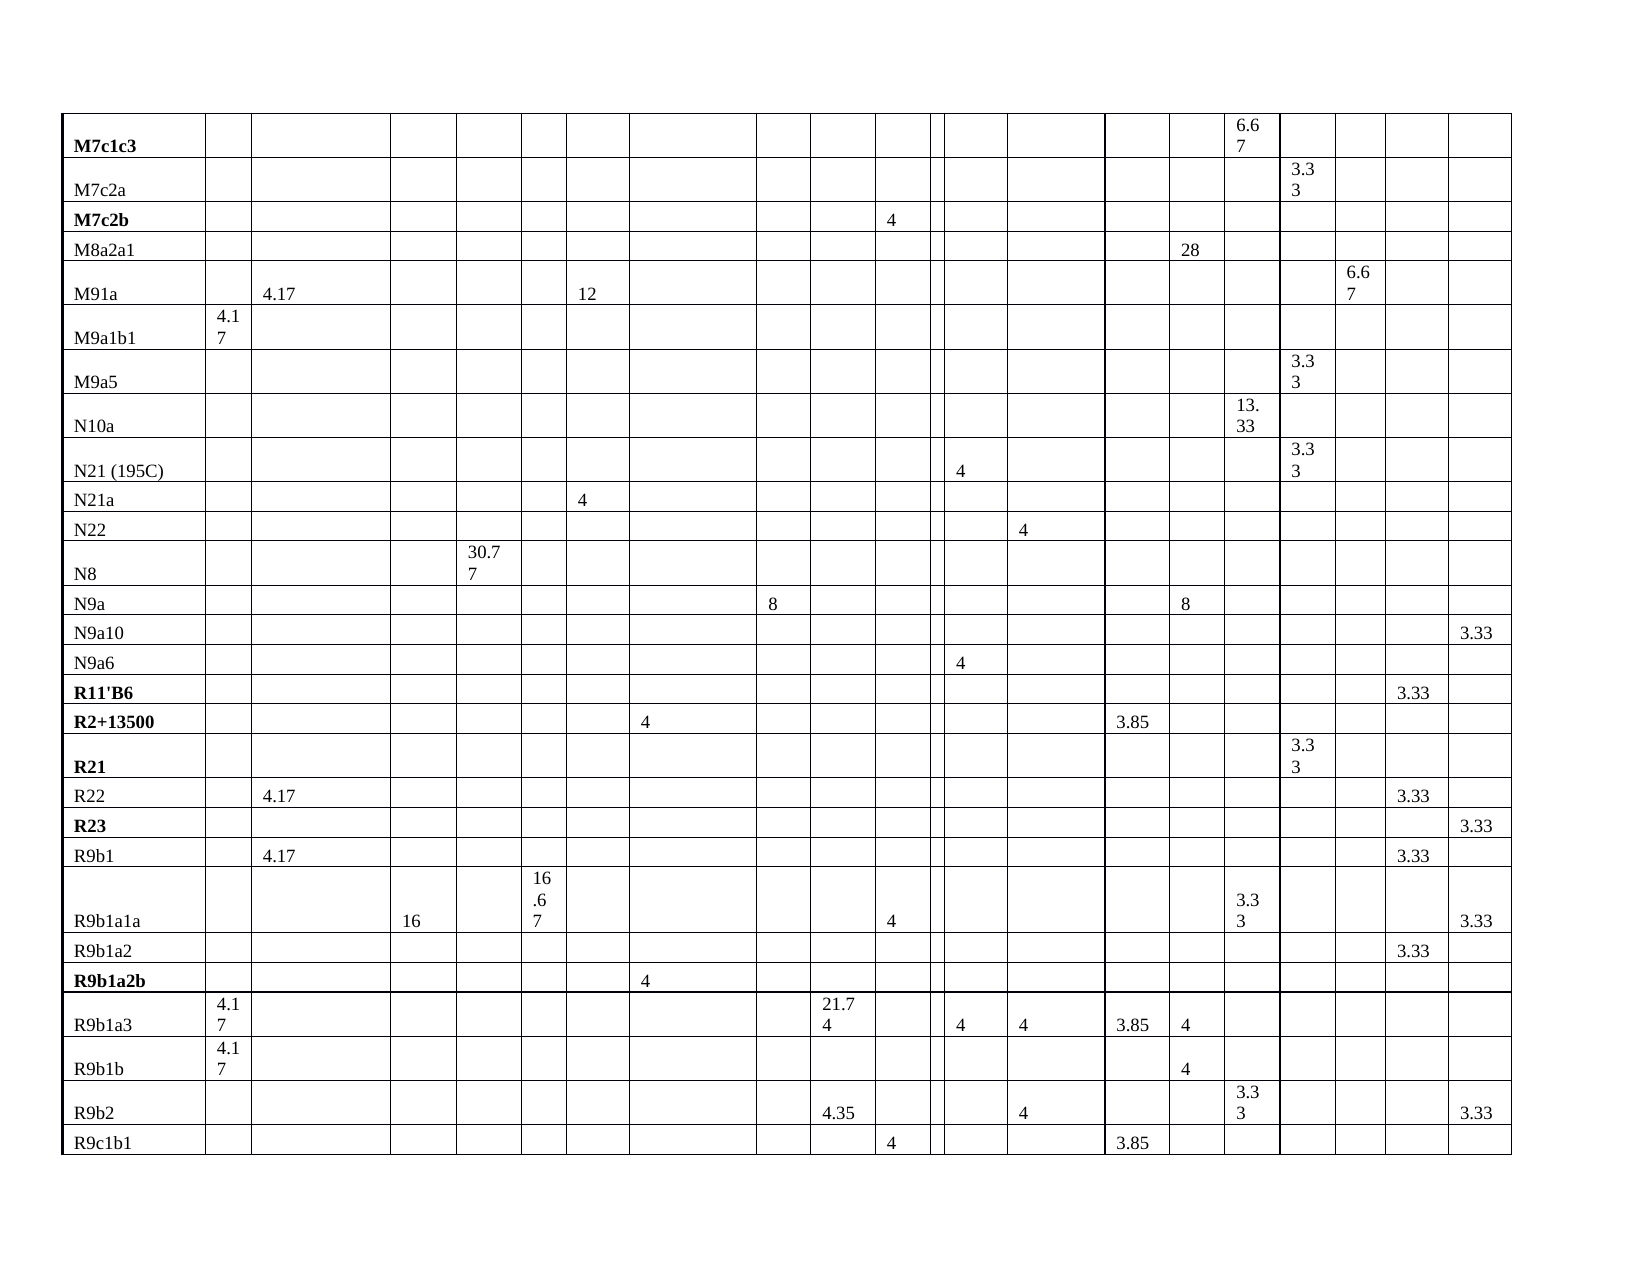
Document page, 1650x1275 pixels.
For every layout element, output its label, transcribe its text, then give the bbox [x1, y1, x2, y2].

table_cell [567, 993, 629, 1036]
table_cell [1225, 202, 1279, 231]
table_cell [757, 808, 810, 837]
table_cell [1008, 541, 1104, 584]
table_cell [1386, 232, 1448, 260]
table_cell [252, 933, 390, 962]
table_cell 3.33 [1386, 838, 1448, 866]
table_cell [567, 615, 629, 644]
table_cell [630, 808, 756, 837]
table_cell [945, 615, 1007, 644]
table_cell [457, 202, 521, 231]
table_cell R11'B6 [64, 675, 205, 703]
table_cell [630, 867, 756, 932]
table_cell [1106, 778, 1169, 807]
table_cell [391, 1081, 456, 1124]
table_cell [1281, 261, 1335, 304]
table_cell [630, 438, 756, 481]
table_cell [457, 482, 521, 511]
table_cell [522, 993, 566, 1036]
table_cell 3.85 [1106, 1125, 1169, 1153]
table_cell [931, 305, 944, 348]
table_cell [1281, 933, 1335, 962]
table_cell [945, 704, 1007, 733]
table_cell [1281, 993, 1335, 1036]
table_cell [1281, 1037, 1335, 1080]
table_cell [522, 586, 566, 614]
table_cell [252, 512, 390, 540]
table_cell [522, 1081, 566, 1124]
table_cell [1386, 1081, 1448, 1124]
table_cell [1386, 586, 1448, 614]
table_cell [391, 350, 456, 393]
table_cell [1449, 512, 1511, 540]
table_cell N21 (195C) [64, 438, 205, 481]
table_cell [1449, 482, 1511, 511]
table_cell [522, 541, 566, 584]
table_cell [457, 993, 521, 1036]
table_cell [1386, 305, 1448, 348]
table_cell R9b1a1a [64, 867, 205, 932]
table_cell [630, 158, 756, 201]
table_cell [1225, 158, 1279, 201]
table_cell [945, 202, 1007, 231]
table_cell [630, 305, 756, 348]
table_cell [1386, 541, 1448, 584]
table_cell [391, 645, 456, 674]
table_cell R2+13500 [64, 704, 205, 733]
table_cell [1281, 586, 1335, 614]
table_cell [391, 734, 456, 777]
table_cell [811, 704, 875, 733]
table_cell 4 [945, 438, 1007, 481]
table_cell [1170, 394, 1224, 437]
table_cell 3.33 [1386, 933, 1448, 962]
table_cell [811, 1037, 875, 1080]
table_cell [567, 838, 629, 866]
table_cell [1386, 394, 1448, 437]
table_cell [1170, 734, 1224, 777]
table_cell N22 [64, 512, 205, 540]
table_cell [1281, 615, 1335, 644]
table_cell [1449, 158, 1511, 201]
table_cell [811, 808, 875, 837]
table_cell [567, 512, 629, 540]
table_cell 4 [630, 963, 756, 991]
table_cell [1008, 482, 1104, 511]
table_cell [206, 482, 251, 511]
table_cell [522, 963, 566, 991]
table_cell [945, 232, 1007, 260]
table_cell [1225, 963, 1279, 991]
table_cell [1106, 963, 1169, 991]
table_cell [1386, 158, 1448, 201]
table_cell [757, 933, 810, 962]
table_cell [567, 704, 629, 733]
table_cell [457, 838, 521, 866]
table_cell [1449, 305, 1511, 348]
table_cell 4 [876, 1125, 930, 1153]
table_cell [757, 963, 810, 991]
table_cell [757, 645, 810, 674]
table_cell [811, 158, 875, 201]
table_cell [391, 202, 456, 231]
table_cell [1008, 734, 1104, 777]
table_cell [931, 541, 944, 584]
table_cell [630, 778, 756, 807]
table_cell [1008, 202, 1104, 231]
table_cell [1386, 1125, 1448, 1153]
table_cell [1106, 394, 1169, 437]
table_cell [1008, 615, 1104, 644]
table_cell [931, 933, 944, 962]
table_cell [1170, 541, 1224, 584]
table_cell 3.33 [1449, 867, 1511, 932]
table_cell [206, 963, 251, 991]
table_cell [1008, 261, 1104, 304]
table_cell [1106, 675, 1169, 703]
table_cell [757, 438, 810, 481]
table_cell [757, 675, 810, 703]
table_cell [252, 232, 390, 260]
table_cell 16 [391, 867, 456, 932]
table_cell N9a [64, 586, 205, 614]
table_cell R9c1b1 [64, 1125, 205, 1153]
table_cell [931, 778, 944, 807]
table_cell [1336, 993, 1385, 1036]
table_cell [811, 305, 875, 348]
table_cell [1106, 438, 1169, 481]
table_cell 3.85 [1106, 704, 1169, 733]
table_cell [1449, 704, 1511, 733]
table_cell [1170, 933, 1224, 962]
table_cell [567, 114, 629, 157]
table_cell [931, 808, 944, 837]
table_cell [876, 541, 930, 584]
table_cell [1281, 394, 1335, 437]
table_cell [1449, 1037, 1511, 1080]
table_cell [1449, 350, 1511, 393]
table_cell [391, 778, 456, 807]
table_cell [630, 512, 756, 540]
table_cell [567, 202, 629, 231]
table_cell [1106, 114, 1169, 157]
table_cell 4 [876, 867, 930, 932]
table_cell [1336, 778, 1385, 807]
table_cell N21a [64, 482, 205, 511]
table_cell [876, 675, 930, 703]
table_cell [1170, 114, 1224, 157]
table_cell 3.33 [1449, 808, 1511, 837]
table_cell [567, 1037, 629, 1080]
table_cell [391, 933, 456, 962]
table_cell [945, 394, 1007, 437]
table_cell [206, 586, 251, 614]
table_cell 4 [1170, 1037, 1224, 1080]
table_cell R9b1a2 [64, 933, 205, 962]
table_cell [1106, 645, 1169, 674]
table_cell [876, 778, 930, 807]
table_cell [457, 933, 521, 962]
table_cell [931, 512, 944, 540]
table_cell [931, 704, 944, 733]
table_cell [252, 867, 390, 932]
table_cell [1106, 615, 1169, 644]
table_cell [757, 993, 810, 1036]
table_cell [1225, 734, 1279, 777]
table_cell [1449, 1125, 1511, 1153]
table_cell [1106, 1037, 1169, 1080]
table_cell [252, 675, 390, 703]
table_cell [1386, 993, 1448, 1036]
table_cell [567, 734, 629, 777]
table_cell [811, 963, 875, 991]
table_cell 4 [1008, 1081, 1104, 1124]
table_cell [1170, 1125, 1224, 1153]
table_cell [811, 232, 875, 260]
table_cell [630, 675, 756, 703]
table_cell [1170, 778, 1224, 807]
table_cell [1449, 394, 1511, 437]
table_cell [391, 615, 456, 644]
table_cell [1336, 1037, 1385, 1080]
table_cell [206, 350, 251, 393]
table_cell [1449, 261, 1511, 304]
table_cell [391, 305, 456, 348]
table_cell [630, 586, 756, 614]
table_cell [757, 838, 810, 866]
table_cell [931, 867, 944, 932]
table_cell [1281, 675, 1335, 703]
table_cell 4.17 [206, 1037, 251, 1080]
table_cell [876, 808, 930, 837]
table_cell [757, 1125, 810, 1153]
table_cell [1449, 586, 1511, 614]
table_cell [1386, 438, 1448, 481]
table_cell [876, 933, 930, 962]
table_cell [630, 734, 756, 777]
table_cell [1336, 232, 1385, 260]
table_cell [876, 586, 930, 614]
table_cell [1336, 838, 1385, 866]
table_cell [1225, 1037, 1279, 1080]
table_cell [1106, 1081, 1169, 1124]
table_cell [1449, 963, 1511, 991]
table_cell M9a1b1 [64, 305, 205, 348]
table_cell [206, 232, 251, 260]
table_cell [522, 778, 566, 807]
table_cell [391, 158, 456, 201]
table_cell [567, 586, 629, 614]
table_cell [757, 734, 810, 777]
table_cell [945, 541, 1007, 584]
table_cell [945, 675, 1007, 703]
table_cell [630, 350, 756, 393]
table_cell [1225, 993, 1279, 1036]
table_cell 4 [567, 482, 629, 511]
table_cell [252, 808, 390, 837]
table_cell [1281, 232, 1335, 260]
table_cell N10a [64, 394, 205, 437]
table_cell [1336, 202, 1385, 231]
table_cell [757, 1037, 810, 1080]
table_cell [391, 586, 456, 614]
table_cell [1008, 350, 1104, 393]
table_cell [1336, 933, 1385, 962]
table_cell [630, 993, 756, 1036]
table_cell [1386, 261, 1448, 304]
table_cell [206, 645, 251, 674]
table_cell [1386, 645, 1448, 674]
table_cell [457, 305, 521, 348]
table_cell [252, 1037, 390, 1080]
table_cell [522, 734, 566, 777]
table_cell [1106, 838, 1169, 866]
table_cell [457, 438, 521, 481]
table_cell [1336, 645, 1385, 674]
table_cell [252, 305, 390, 348]
table_cell [567, 158, 629, 201]
table_cell [1008, 438, 1104, 481]
table_cell 4 [876, 202, 930, 231]
table_cell R9b1a2b [64, 963, 205, 991]
table_cell [1008, 232, 1104, 260]
table_cell [630, 1081, 756, 1124]
table_cell [522, 512, 566, 540]
table_cell [1225, 350, 1279, 393]
table_cell [1106, 305, 1169, 348]
table_cell [1336, 305, 1385, 348]
table_cell [1281, 808, 1335, 837]
table_cell [945, 350, 1007, 393]
table_cell [206, 675, 251, 703]
table_cell [252, 158, 390, 201]
table_cell [567, 1125, 629, 1153]
table_cell [1170, 512, 1224, 540]
table_cell [811, 438, 875, 481]
table_cell [522, 645, 566, 674]
table_cell [630, 394, 756, 437]
table_cell [522, 704, 566, 733]
table_cell [1386, 114, 1448, 157]
table_cell R21 [64, 734, 205, 777]
table_cell [931, 1037, 944, 1080]
table_cell [457, 1125, 521, 1153]
table_cell [931, 615, 944, 644]
table_cell M7c2b [64, 202, 205, 231]
table_cell [1170, 1081, 1224, 1124]
table_cell [876, 350, 930, 393]
table_cell [252, 541, 390, 584]
table_cell [630, 933, 756, 962]
table_cell [1008, 933, 1104, 962]
table_cell [206, 838, 251, 866]
table_cell [1106, 512, 1169, 540]
table_cell [1336, 675, 1385, 703]
table_cell [1386, 512, 1448, 540]
table_cell [1336, 586, 1385, 614]
table_cell [1386, 867, 1448, 932]
table_cell [457, 512, 521, 540]
table_cell [1008, 675, 1104, 703]
table_cell [945, 158, 1007, 201]
table_cell [811, 512, 875, 540]
table_cell 3.33 [1386, 675, 1448, 703]
table_cell [931, 1081, 944, 1124]
table_cell M9a5 [64, 350, 205, 393]
table_cell N8 [64, 541, 205, 584]
table_cell 8 [757, 586, 810, 614]
table_cell [1281, 963, 1335, 991]
table_cell [1106, 867, 1169, 932]
table_cell [252, 615, 390, 644]
table_cell [1225, 438, 1279, 481]
table_cell N9a10 [64, 615, 205, 644]
table_cell [945, 586, 1007, 614]
table_cell [1336, 704, 1385, 733]
table_cell [1170, 438, 1224, 481]
table_cell 4.17 [206, 305, 251, 348]
table_cell [876, 261, 930, 304]
table_cell [522, 202, 566, 231]
table_cell [1170, 963, 1224, 991]
table_cell [630, 1125, 756, 1153]
table_cell [252, 1081, 390, 1124]
table_cell [1170, 808, 1224, 837]
table_cell [391, 963, 456, 991]
table_cell [757, 615, 810, 644]
table_cell [757, 350, 810, 393]
table_cell [522, 305, 566, 348]
table_cell [1449, 114, 1511, 157]
table_cell 3.33 [1449, 1081, 1511, 1124]
table_cell [945, 838, 1007, 866]
table_cell [1106, 158, 1169, 201]
table_cell [567, 963, 629, 991]
table_cell [630, 232, 756, 260]
table_cell [457, 1037, 521, 1080]
table_cell [931, 261, 944, 304]
table_cell [876, 114, 930, 157]
table_cell [1008, 704, 1104, 733]
table_cell [811, 645, 875, 674]
table_cell [206, 734, 251, 777]
table_cell [206, 615, 251, 644]
table_cell [1386, 202, 1448, 231]
table_cell [1281, 202, 1335, 231]
table_cell [206, 114, 251, 157]
table_cell [876, 734, 930, 777]
table_cell [1449, 645, 1511, 674]
table_cell [931, 1125, 944, 1153]
table_cell [945, 1125, 1007, 1153]
table_cell [567, 933, 629, 962]
table_cell [1449, 838, 1511, 866]
table_cell [757, 867, 810, 932]
table_cell [567, 438, 629, 481]
table_cell [757, 778, 810, 807]
table_cell [252, 438, 390, 481]
table_cell [876, 512, 930, 540]
table_cell 4 [1170, 993, 1224, 1036]
table_cell [811, 482, 875, 511]
table_cell [757, 114, 810, 157]
table_cell [630, 838, 756, 866]
table_cell [811, 202, 875, 231]
table_cell [457, 645, 521, 674]
table_cell [1281, 541, 1335, 584]
table_cell [945, 963, 1007, 991]
table_cell [630, 114, 756, 157]
table_cell [1386, 704, 1448, 733]
table_cell [811, 261, 875, 304]
table_cell [1336, 963, 1385, 991]
table_cell [567, 645, 629, 674]
table_cell [457, 778, 521, 807]
table_cell R9b1a3 [64, 993, 205, 1036]
table_cell [252, 704, 390, 733]
table_cell [391, 512, 456, 540]
table_cell [811, 933, 875, 962]
table_cell N9a6 [64, 645, 205, 674]
table_cell [1336, 541, 1385, 584]
table_cell [811, 615, 875, 644]
table_cell 3.33 [1449, 615, 1511, 644]
table_cell [811, 734, 875, 777]
table_cell [457, 261, 521, 304]
table_cell [1008, 305, 1104, 348]
table_cell [252, 993, 390, 1036]
table_cell M8a2a1 [64, 232, 205, 260]
table_cell 4 [945, 993, 1007, 1036]
table_cell [1386, 1037, 1448, 1080]
table_cell 8 [1170, 586, 1224, 614]
table_cell [252, 963, 390, 991]
table_cell [391, 704, 456, 733]
table_cell 4 [945, 645, 1007, 674]
table_cell [1106, 232, 1169, 260]
table_cell [1170, 350, 1224, 393]
table_cell [1008, 808, 1104, 837]
table_cell [1281, 482, 1335, 511]
table_cell 4.17 [252, 261, 390, 304]
table_cell [1170, 158, 1224, 201]
table_cell R9b1 [64, 838, 205, 866]
table_cell [391, 438, 456, 481]
table_cell [1008, 778, 1104, 807]
table_cell 3.33 [1225, 1081, 1279, 1124]
table_cell [931, 350, 944, 393]
table_cell 4.17 [252, 838, 390, 866]
table_cell [931, 482, 944, 511]
table_cell [206, 158, 251, 201]
table_cell [1008, 586, 1104, 614]
table_cell 3.33 [1281, 734, 1335, 777]
table_cell [1008, 963, 1104, 991]
table_cell [522, 675, 566, 703]
table_cell [945, 1037, 1007, 1080]
table_cell [206, 933, 251, 962]
table_cell [931, 993, 944, 1036]
table_cell [931, 675, 944, 703]
table_cell 12 [567, 261, 629, 304]
table_cell 4.35 [811, 1081, 875, 1124]
table_cell [1281, 778, 1335, 807]
table_cell [206, 1125, 251, 1153]
table_cell M91a [64, 261, 205, 304]
table_cell [457, 1081, 521, 1124]
table_cell [522, 158, 566, 201]
table_cell [931, 114, 944, 157]
table_cell [876, 232, 930, 260]
table_cell [876, 993, 930, 1036]
table_cell [1106, 586, 1169, 614]
table_cell 4.17 [252, 778, 390, 807]
table_cell [876, 158, 930, 201]
table_cell [567, 394, 629, 437]
table_cell [811, 350, 875, 393]
table_cell [206, 778, 251, 807]
table_cell [876, 305, 930, 348]
table_cell [757, 394, 810, 437]
table_cell [1106, 541, 1169, 584]
table_cell [945, 1081, 1007, 1124]
table_cell 4 [1008, 993, 1104, 1036]
table_cell [252, 734, 390, 777]
table_cell [1386, 808, 1448, 837]
table_cell [1281, 867, 1335, 932]
table_cell [757, 512, 810, 540]
table_cell 3.33 [1281, 158, 1335, 201]
table_cell [931, 158, 944, 201]
table_cell [457, 114, 521, 157]
table_cell 3.85 [1106, 993, 1169, 1036]
table_cell [1106, 933, 1169, 962]
table_cell [630, 645, 756, 674]
table_cell 21.74 [811, 993, 875, 1036]
table_cell [1336, 1125, 1385, 1153]
table_cell [1336, 1081, 1385, 1124]
table_cell [876, 838, 930, 866]
table_cell [811, 1125, 875, 1153]
table_cell [1449, 734, 1511, 777]
table_cell [252, 350, 390, 393]
table_cell 4 [630, 704, 756, 733]
table_cell [876, 963, 930, 991]
table_cell [391, 838, 456, 866]
table_cell [457, 704, 521, 733]
table_cell [1106, 808, 1169, 837]
table_cell [945, 933, 1007, 962]
table_cell [1336, 867, 1385, 932]
table_cell [757, 261, 810, 304]
table_cell [1449, 993, 1511, 1036]
table_cell [1336, 438, 1385, 481]
table_cell 3.33 [1225, 867, 1279, 932]
table_cell 13.33 [1225, 394, 1279, 437]
table_cell [811, 675, 875, 703]
table_cell [206, 261, 251, 304]
table_cell [457, 963, 521, 991]
table_cell [1225, 232, 1279, 260]
table_cell [522, 808, 566, 837]
table_cell [567, 232, 629, 260]
table_cell [391, 394, 456, 437]
table_cell [876, 438, 930, 481]
table_cell [757, 305, 810, 348]
table_cell [391, 808, 456, 837]
table_cell [945, 867, 1007, 932]
table_cell [1170, 615, 1224, 644]
table_cell [1281, 305, 1335, 348]
table_cell [945, 512, 1007, 540]
table_cell [1225, 615, 1279, 644]
table_cell [391, 993, 456, 1036]
table_cell [457, 808, 521, 837]
table_cell [206, 541, 251, 584]
table_cell [522, 261, 566, 304]
table_cell 3.33 [1281, 438, 1335, 481]
table_cell [206, 202, 251, 231]
table_cell [757, 541, 810, 584]
table_cell [630, 541, 756, 584]
table_cell [522, 114, 566, 157]
table_cell [1170, 261, 1224, 304]
table_cell [1449, 778, 1511, 807]
table_cell [1225, 675, 1279, 703]
table_cell [931, 838, 944, 866]
table_cell [1386, 963, 1448, 991]
table_cell [931, 202, 944, 231]
table_cell [811, 867, 875, 932]
table_cell [1008, 838, 1104, 866]
table_cell [931, 586, 944, 614]
table_cell [1449, 232, 1511, 260]
table_cell R9b1b [64, 1037, 205, 1080]
table_cell [1008, 1037, 1104, 1080]
table_cell [1170, 202, 1224, 231]
table_cell [757, 704, 810, 733]
table_cell [1336, 158, 1385, 201]
table_cell R9b2 [64, 1081, 205, 1124]
table_cell [1336, 394, 1385, 437]
table_cell [1225, 586, 1279, 614]
table_cell [522, 1037, 566, 1080]
table_cell [757, 232, 810, 260]
table_cell [1008, 394, 1104, 437]
table_cell [757, 1081, 810, 1124]
table_cell M7c2a [64, 158, 205, 201]
table_cell [757, 158, 810, 201]
table_cell [391, 675, 456, 703]
table_cell [1336, 482, 1385, 511]
table_cell [1449, 202, 1511, 231]
table_cell [1225, 645, 1279, 674]
table_cell [206, 704, 251, 733]
table_cell [567, 350, 629, 393]
table_cell [876, 704, 930, 733]
table_cell [391, 1125, 456, 1153]
table_cell [252, 645, 390, 674]
table_cell [945, 482, 1007, 511]
table_cell [757, 202, 810, 231]
table_cell [945, 305, 1007, 348]
table_cell [522, 1125, 566, 1153]
table_cell [1449, 438, 1511, 481]
table_cell [1386, 350, 1448, 393]
table_cell [522, 438, 566, 481]
table_cell [457, 350, 521, 393]
table_cell [1008, 1125, 1104, 1153]
table_cell [1106, 734, 1169, 777]
table_cell [457, 867, 521, 932]
table_cell [931, 645, 944, 674]
table_cell [391, 482, 456, 511]
table_cell [1281, 1081, 1335, 1124]
table_cell [522, 933, 566, 962]
table_cell 30.77 [457, 541, 521, 584]
table_cell [1336, 808, 1385, 837]
table_cell [1386, 615, 1448, 644]
table_cell [206, 394, 251, 437]
table_cell [876, 1081, 930, 1124]
table_cell [1170, 645, 1224, 674]
table_cell [1225, 305, 1279, 348]
table_cell [206, 438, 251, 481]
table_cell [391, 261, 456, 304]
table_cell [630, 202, 756, 231]
table_cell [252, 482, 390, 511]
table_cell [876, 615, 930, 644]
table_cell [931, 394, 944, 437]
table_cell 6.67 [1225, 114, 1279, 157]
table_cell [945, 261, 1007, 304]
table_cell 6.67 [1336, 261, 1385, 304]
table_cell [1281, 704, 1335, 733]
table_cell [811, 114, 875, 157]
table_cell [457, 158, 521, 201]
table_cell [1170, 704, 1224, 733]
table_cell [931, 232, 944, 260]
table_cell [1336, 734, 1385, 777]
table_cell R23 [64, 808, 205, 837]
table_cell [1225, 541, 1279, 584]
table_cell [391, 114, 456, 157]
table_cell [1449, 933, 1511, 962]
table_cell [1386, 734, 1448, 777]
table_cell [1449, 675, 1511, 703]
table_cell [1449, 541, 1511, 584]
table_cell [457, 734, 521, 777]
table_cell [252, 394, 390, 437]
table_cell [567, 1081, 629, 1124]
table_cell [1281, 1125, 1335, 1153]
table_cell [1336, 114, 1385, 157]
table_cell [945, 808, 1007, 837]
table_cell [811, 586, 875, 614]
table_cell [1281, 645, 1335, 674]
table_cell 3.33 [1386, 778, 1448, 807]
table_cell [1336, 512, 1385, 540]
table_cell [567, 305, 629, 348]
table_cell [931, 963, 944, 991]
table_cell [391, 1037, 456, 1080]
table_cell [945, 734, 1007, 777]
table_cell [1106, 482, 1169, 511]
table_cell [1281, 114, 1335, 157]
table_cell [457, 232, 521, 260]
table_cell [1225, 933, 1279, 962]
table_cell [206, 867, 251, 932]
table_cell 3.33 [1281, 350, 1335, 393]
table_cell [1170, 305, 1224, 348]
table_cell [252, 586, 390, 614]
table_cell [1225, 512, 1279, 540]
table_cell [1386, 482, 1448, 511]
table_cell [876, 645, 930, 674]
table_cell [1170, 675, 1224, 703]
table_cell [567, 541, 629, 584]
table_cell [1170, 867, 1224, 932]
table_cell [945, 114, 1007, 157]
table_cell [1008, 114, 1104, 157]
table_cell [522, 394, 566, 437]
table_cell 4 [1008, 512, 1104, 540]
table_cell [567, 867, 629, 932]
table_cell [1225, 808, 1279, 837]
table_cell [1170, 838, 1224, 866]
table_cell [1106, 261, 1169, 304]
table_cell [1008, 645, 1104, 674]
table_cell 28 [1170, 232, 1224, 260]
table_cell [457, 675, 521, 703]
table_cell [567, 675, 629, 703]
table_cell [522, 350, 566, 393]
table_cell [811, 838, 875, 866]
table_cell [522, 615, 566, 644]
table_cell [1170, 482, 1224, 511]
table_cell [876, 1037, 930, 1080]
table_cell [522, 232, 566, 260]
table_cell [630, 482, 756, 511]
table_cell [1336, 615, 1385, 644]
table_cell [945, 778, 1007, 807]
table_cell [252, 114, 390, 157]
table_cell [567, 778, 629, 807]
table_cell [567, 808, 629, 837]
table_cell M7c1c3 [64, 114, 205, 157]
table_cell [811, 394, 875, 437]
table_cell [1225, 1125, 1279, 1153]
table_cell [1225, 704, 1279, 733]
table_cell [457, 586, 521, 614]
table_cell [1281, 838, 1335, 866]
table_cell [1225, 482, 1279, 511]
table_cell [1106, 202, 1169, 231]
table_cell 4.17 [206, 993, 251, 1036]
table_cell [876, 482, 930, 511]
table_cell [931, 734, 944, 777]
table_cell [876, 394, 930, 437]
table_cell [1225, 778, 1279, 807]
table_cell [206, 1081, 251, 1124]
table_cell [630, 261, 756, 304]
table_cell [206, 808, 251, 837]
table_cell [1225, 261, 1279, 304]
table_cell [391, 232, 456, 260]
table_cell 16.67 [522, 867, 566, 932]
table_cell [457, 394, 521, 437]
table_cell [1281, 512, 1335, 540]
table_cell [1106, 350, 1169, 393]
table_cell [522, 482, 566, 511]
table_cell [457, 615, 521, 644]
table_cell [811, 778, 875, 807]
table_cell [1008, 158, 1104, 201]
table_cell [1336, 350, 1385, 393]
table_cell [630, 1037, 756, 1080]
table_cell [811, 541, 875, 584]
table_cell [252, 1125, 390, 1153]
table_cell R22 [64, 778, 205, 807]
table_cell [206, 512, 251, 540]
table_cell [757, 482, 810, 511]
table_cell [931, 438, 944, 481]
table_cell [252, 202, 390, 231]
table_cell [630, 615, 756, 644]
table_cell [1225, 838, 1279, 866]
table_cell [391, 541, 456, 584]
table_cell [522, 838, 566, 866]
table_cell [1008, 867, 1104, 932]
